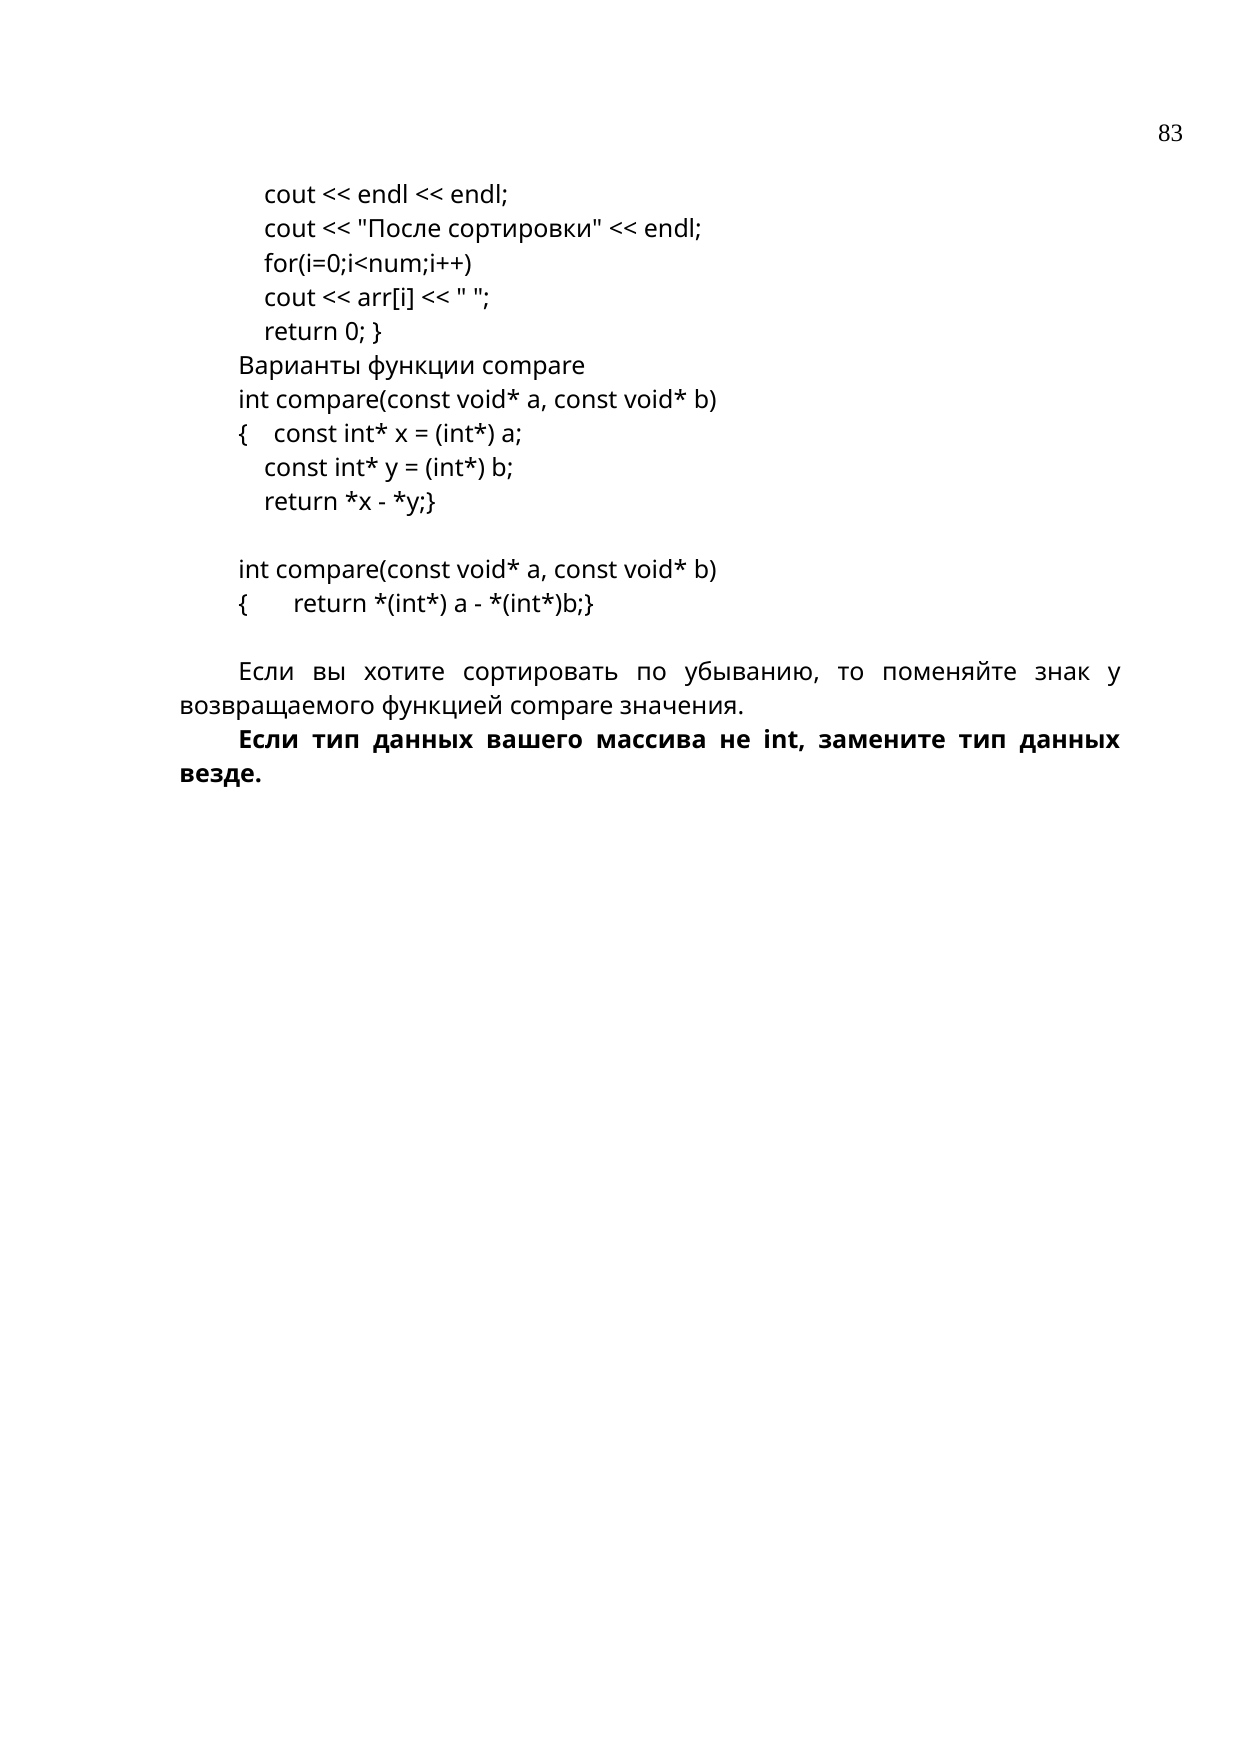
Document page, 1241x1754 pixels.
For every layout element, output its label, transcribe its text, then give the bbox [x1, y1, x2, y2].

text { return *(int*) a - *(int*)b;} [179, 586, 1121, 620]
text const int* y = (int*) b; [179, 449, 1121, 484]
text cout << "После сортировки" << endl; [179, 211, 1121, 245]
text cout << arr[i] << " "; [179, 279, 1121, 313]
text Варианты функции compare [179, 347, 1121, 381]
text cout << endl << endl; [179, 177, 1121, 211]
text return 0; } [179, 313, 1121, 347]
text int compare(const void* a, const void* b) [179, 381, 1121, 416]
text { const int* x = (int*) a; [179, 416, 1121, 449]
text Если вы хотите сортировать по убыванию, то поменяйте знак у возвращаемого функцией compare значения. [179, 654, 1121, 722]
text Если тип данных вашего массива не int, замените тип данных везде. [179, 722, 1121, 790]
text for(i=0;i<num;i++) [179, 245, 1121, 279]
text int compare(const void* a, const void* b) [179, 552, 1121, 586]
text return *x - *y;} [179, 484, 1121, 518]
